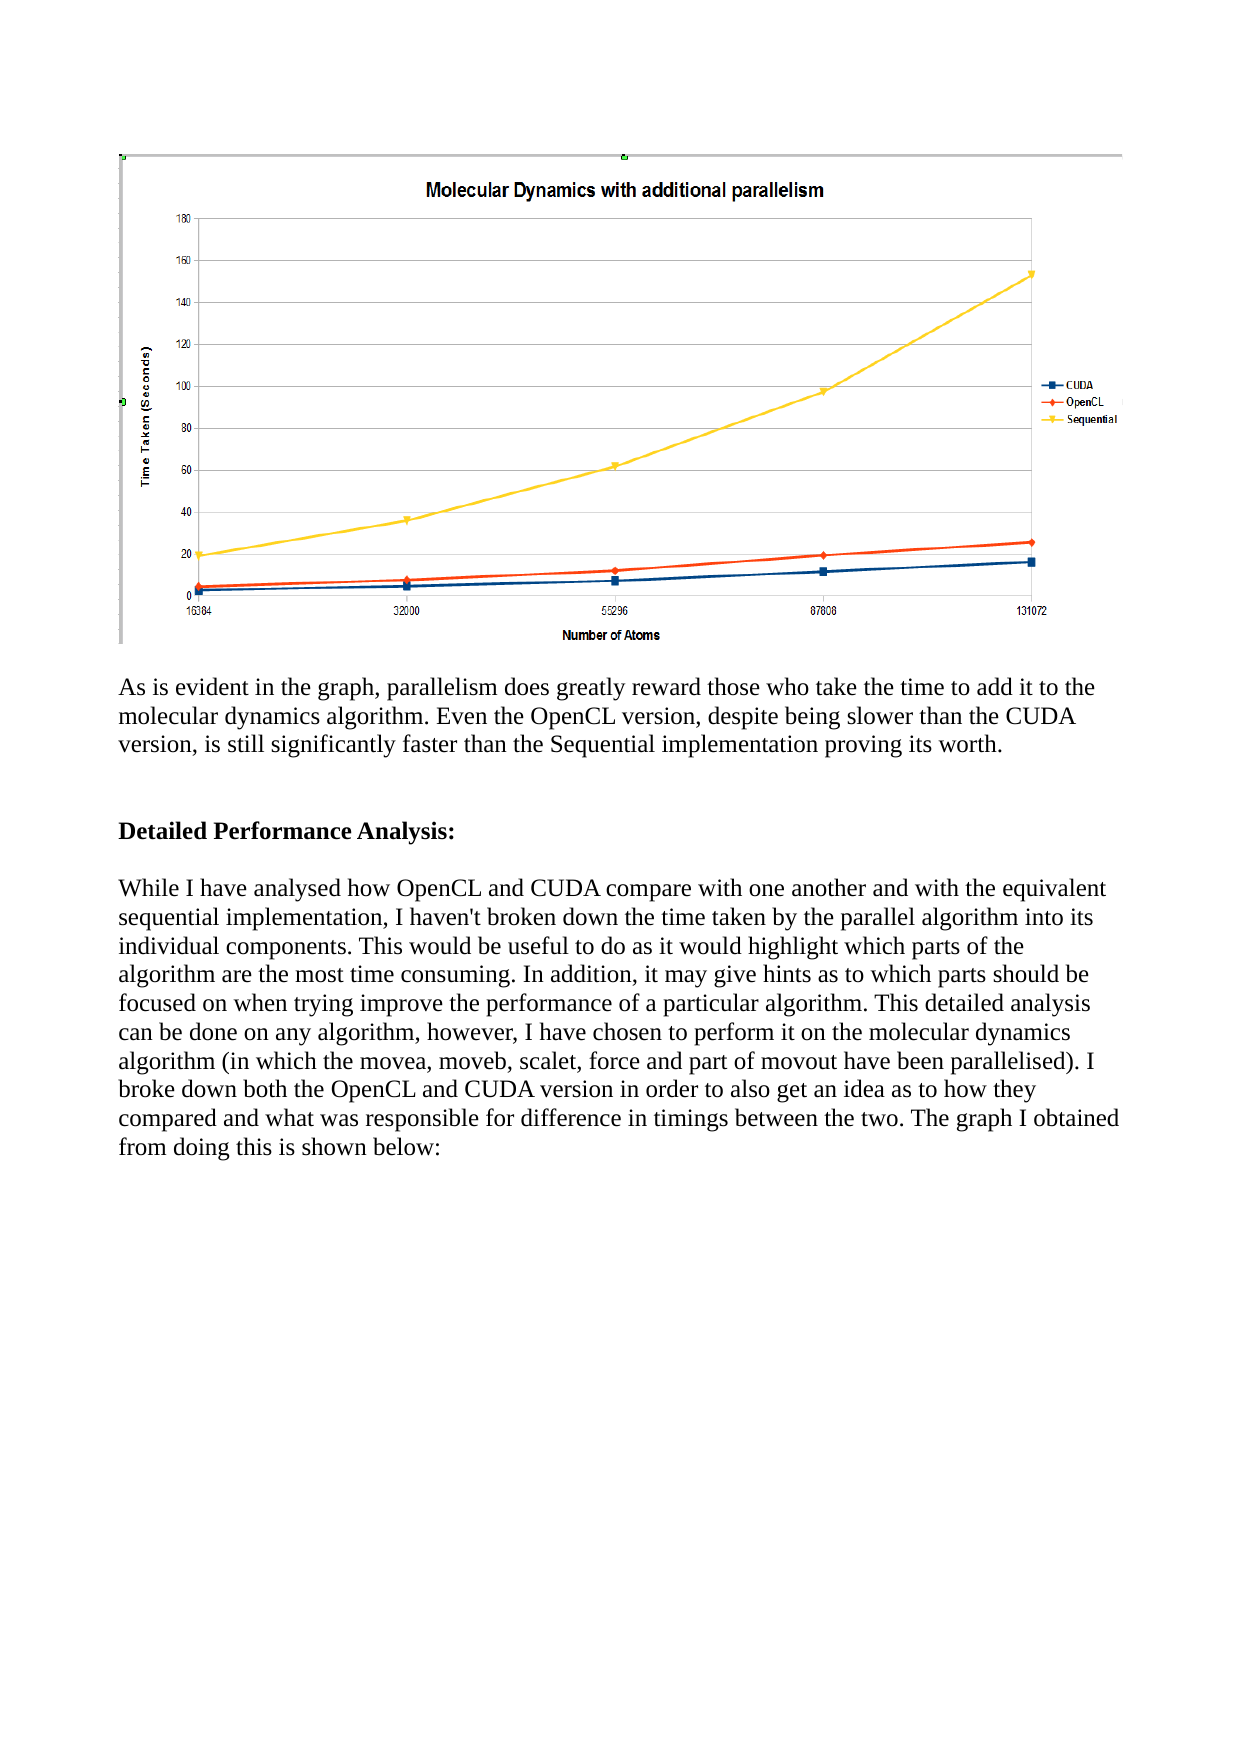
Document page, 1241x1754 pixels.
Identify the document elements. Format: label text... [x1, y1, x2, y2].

picture [118, 154, 1123, 644]
text While I have analysed how OpenCL and CUDA compare with one another and with the equivalent sequential implementation, I haven't broken down the time taken by the parallel algorithm into its individual components. This would be useful to do as it would highlight which parts of the algorithm are the most time consuming. In addition, it may give hints as to which parts should be focused on when trying improve the performance of a particular algorithm. This detailed analysis can be done on any algorithm, however, I have chosen to perform it on the molecular dynamics algorithm (in which the movea, moveb, scalet, force and part of movout have been parallelised). I broke down both the OpenCL and CUDA version in order to also get an idea as to how they compared and what was responsible for difference in timings between the two. The graph I obtained from doing this is shown below: [118, 873, 1122, 1161]
text As is evident in the graph, parallelism does greatly reward those who take the time to add it to the molecular dynamics algorithm. Even the OpenCL version, despite being slower than the CUDA version, is still significantly faster than the Sequential implementation proving its worth. [118, 672, 1122, 758]
text Detailed Performance Analysis: [118, 816, 1122, 844]
